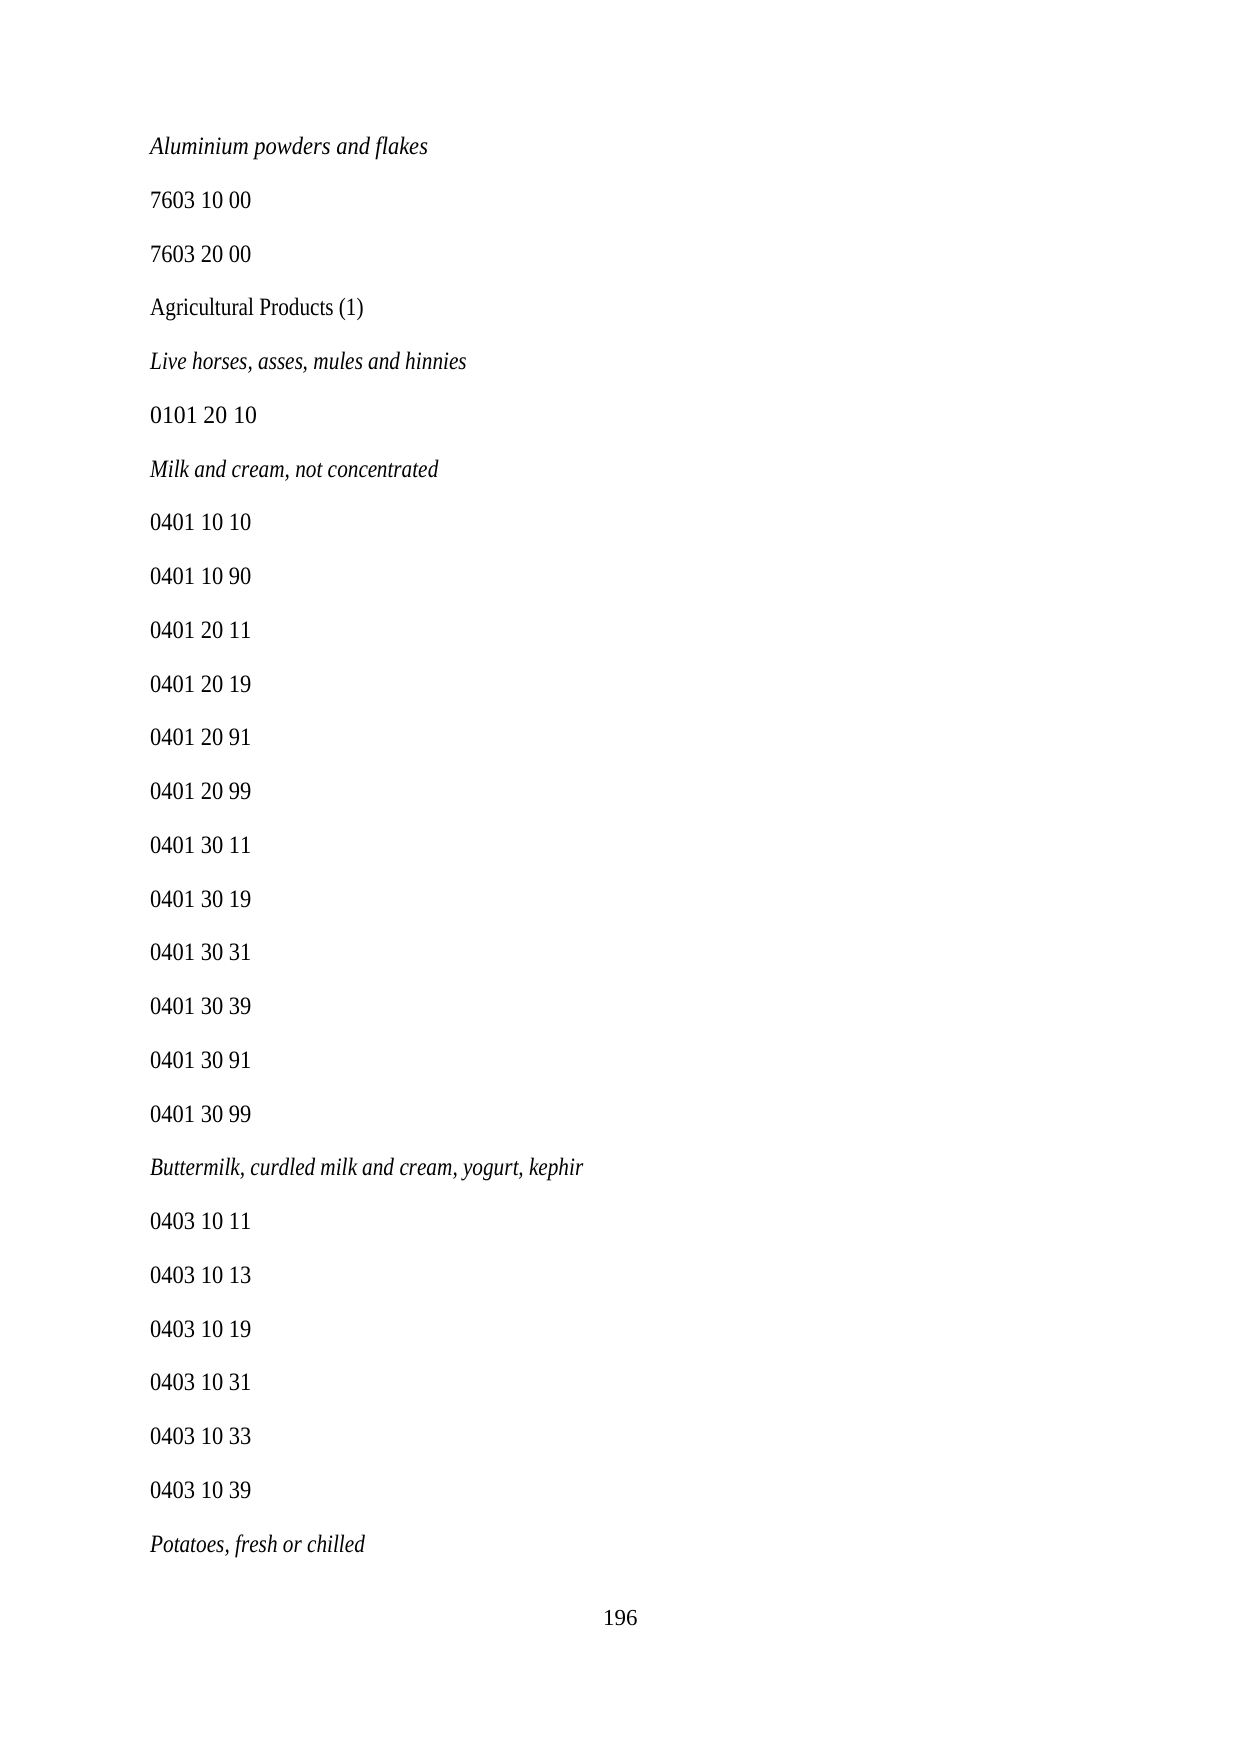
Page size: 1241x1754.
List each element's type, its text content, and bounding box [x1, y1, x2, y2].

text 0401 30 99 [150, 1099, 1090, 1127]
text 0403 10 33 [150, 1421, 1090, 1450]
text 0403 10 19 [150, 1314, 1090, 1342]
text 0401 10 10 [150, 507, 1090, 536]
text 0401 30 39 [150, 991, 1090, 1020]
text 0403 10 39 [150, 1475, 1090, 1504]
text 0403 10 11 [150, 1206, 1090, 1235]
text 0401 30 19 [150, 884, 1090, 912]
text 0401 20 19 [150, 669, 1090, 697]
text 0401 20 91 [150, 722, 1090, 751]
text Aluminium powders and flakes [150, 131, 1090, 160]
text 0401 20 99 [150, 776, 1090, 805]
text Agricultural Products (1) [150, 292, 1090, 321]
text 0101 20 10 [150, 400, 1090, 429]
text 0401 10 90 [150, 561, 1090, 590]
text 0401 20 11 [150, 615, 1090, 644]
text 7603 20 00 [150, 239, 1090, 267]
text 0403 10 31 [150, 1367, 1090, 1396]
text 0401 30 31 [150, 937, 1090, 966]
text Live horses, asses, mules and hinnies [150, 346, 1090, 375]
text 0403 10 13 [150, 1260, 1090, 1289]
text Milk and cream, not concentrated [150, 454, 1090, 482]
text 0401 30 11 [150, 830, 1090, 859]
text Potatoes, fresh or chilled [150, 1529, 1090, 1557]
text 0401 30 91 [150, 1045, 1090, 1074]
text 7603 10 00 [150, 185, 1090, 214]
text Buttermilk, curdled milk and cream, yogurt, kephir [150, 1152, 1090, 1181]
